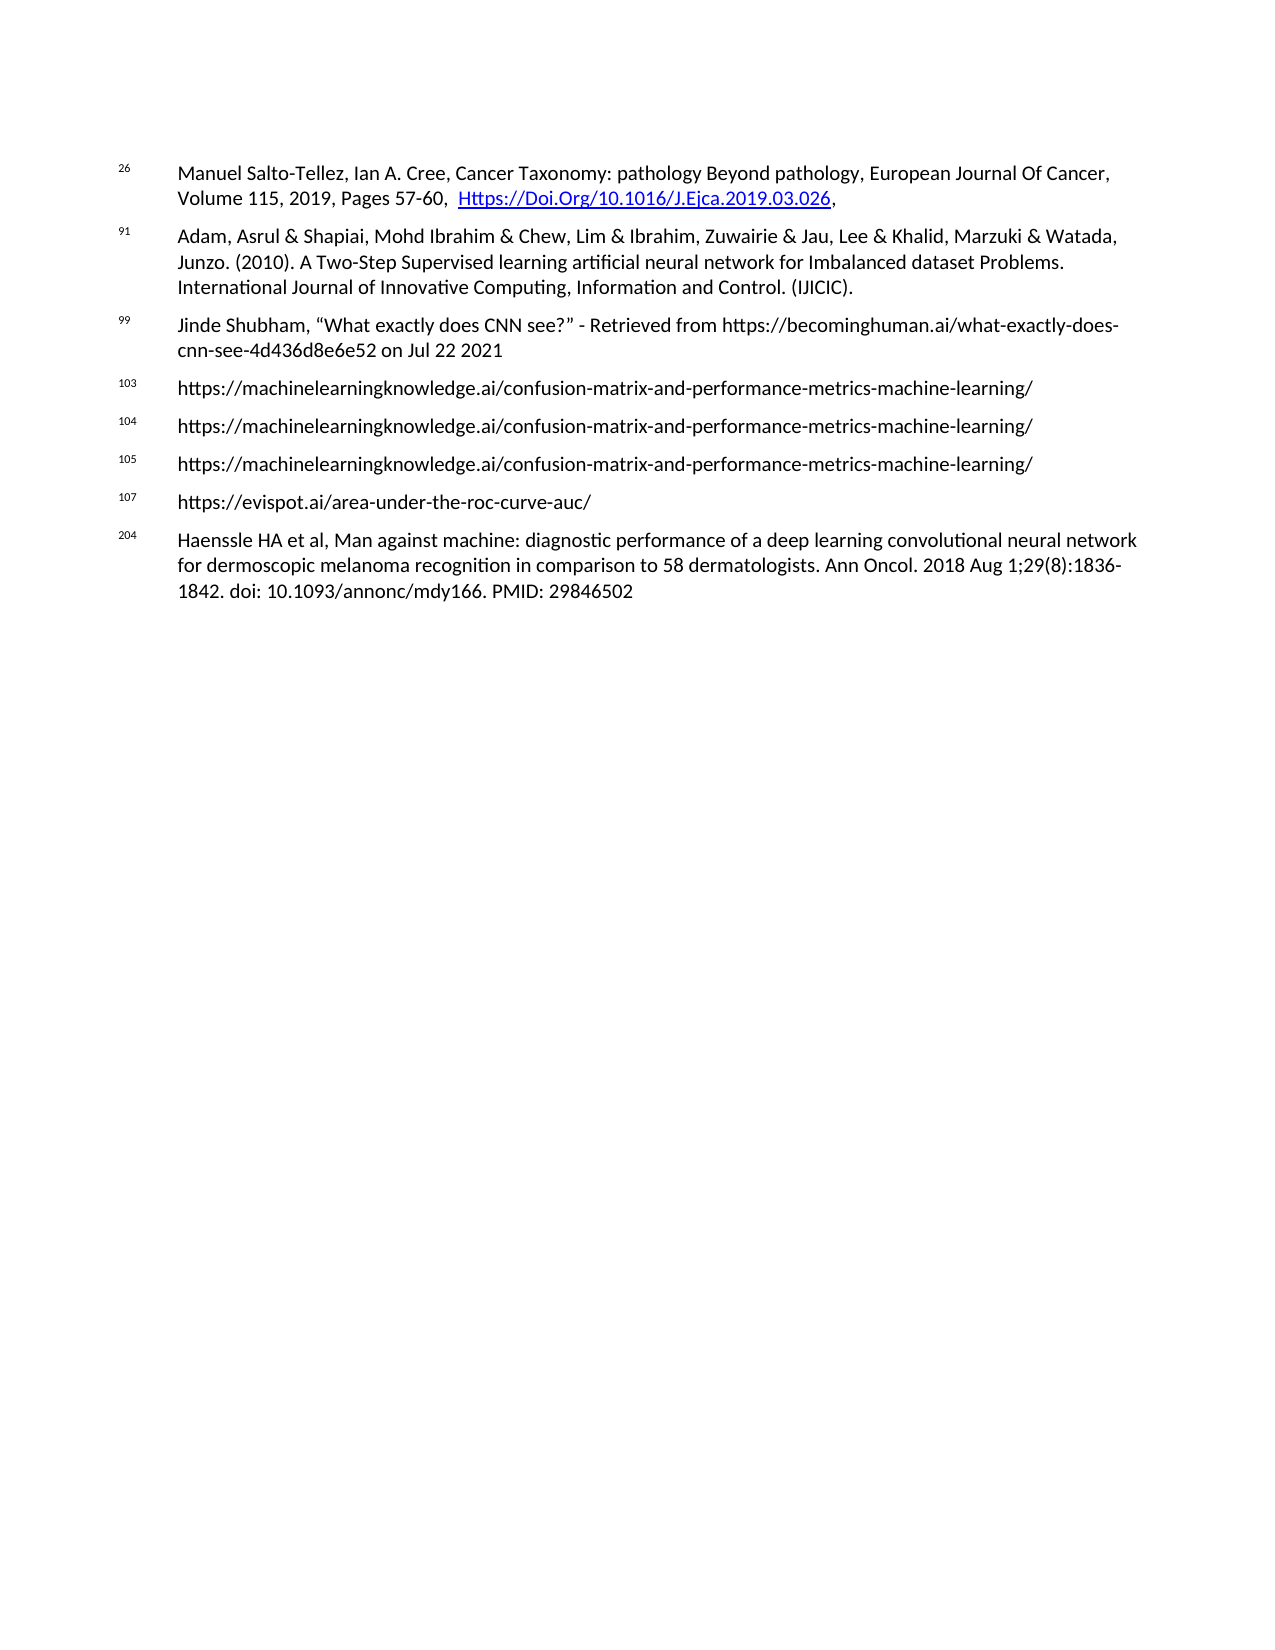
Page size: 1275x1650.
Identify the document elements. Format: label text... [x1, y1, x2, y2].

text Manuel Salto-Tellez, Ian A. Cree, Cancer Taxonomy: pathology Beyond pathology, European Journal Of Cancer, Volume 115, 2019, Pages 57-60, Https://Doi.Org/10.1016/J.Ejca.2019.03.026, [118, 160, 1157, 211]
text https://machinelearningknowledge.ai/confusion-matrix-and-performance-metrics-machine-learning/ [118, 413, 1157, 439]
text https://evispot.ai/area-under-the-roc-curve-auc/ [118, 489, 1157, 515]
text Adam, Asrul & Shapiai, Mohd Ibrahim & Chew, Lim & Ibrahim, Zuwairie & Jau, Lee & Khalid, Marzuki & Watada, Junzo. (2010). A Two-Step Supervised learning artificial neural network for Imbalanced dataset Problems. International Journal of Innovative Computing, Information and Control. (IJICIC). [118, 223, 1157, 300]
text Jinde Shubham, “What exactly does CNN see?” - Retrieved from https://becominghuman.ai/what-exactly-does-cnn-see-4d436d8e6e52 on Jul 22 2021 [118, 312, 1157, 363]
text Haenssle HA et al, Man against machine: diagnostic performance of a deep learning convolutional neural network for dermoscopic melanoma recognition in comparison to 58 dermatologists. Ann Oncol. 2018 Aug 1;29(8):1836-1842. doi: 10.1093/annonc/mdy166. PMID: 29846502 [118, 527, 1157, 603]
text https://machinelearningknowledge.ai/confusion-matrix-and-performance-metrics-machine-learning/ [118, 376, 1157, 401]
text https://machinelearningknowledge.ai/confusion-matrix-and-performance-metrics-machine-learning/ [118, 451, 1157, 477]
